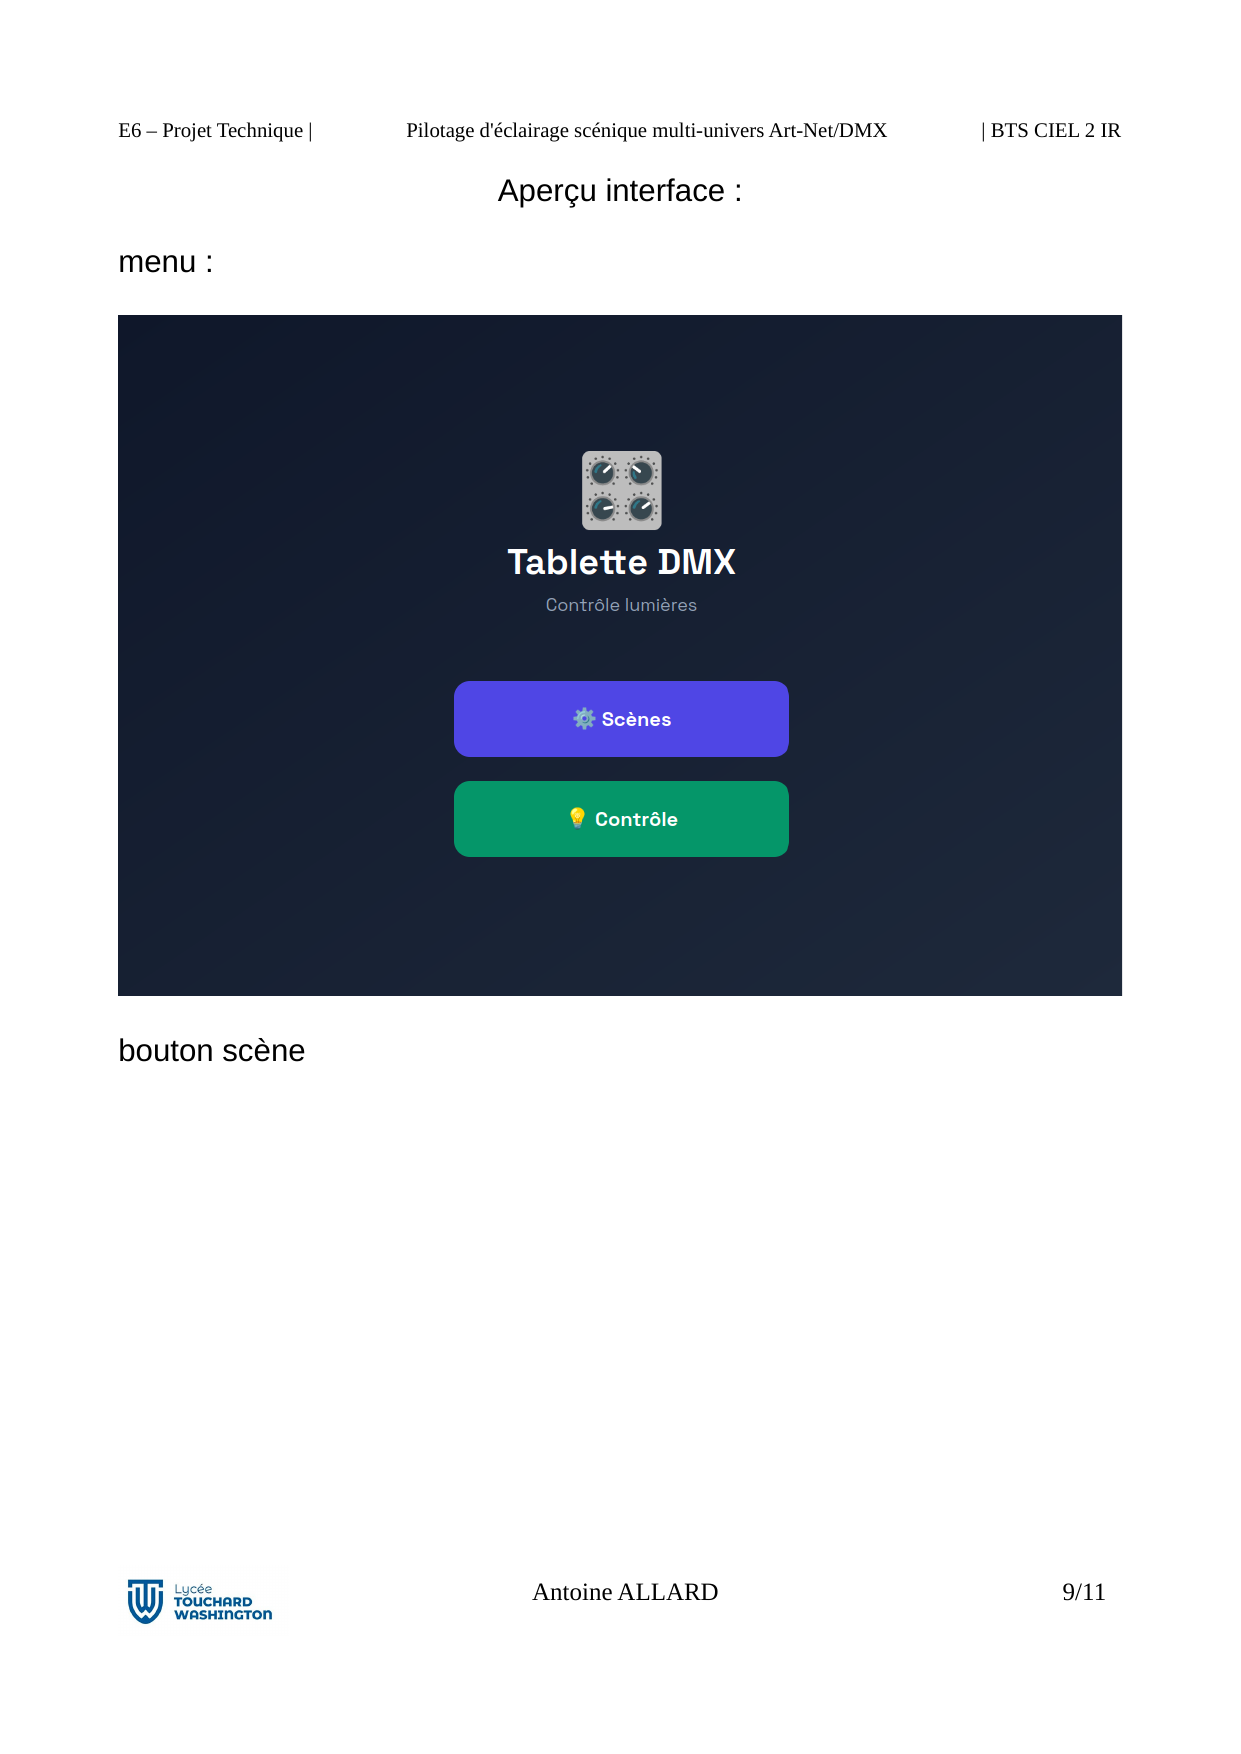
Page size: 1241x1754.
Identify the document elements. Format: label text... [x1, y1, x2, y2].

picture [118, 315, 1123, 996]
picture [118, 1565, 290, 1636]
text menu : [118, 243, 1122, 279]
text bouton scène [118, 1032, 1122, 1067]
text Aperçu interface : [118, 172, 1122, 208]
